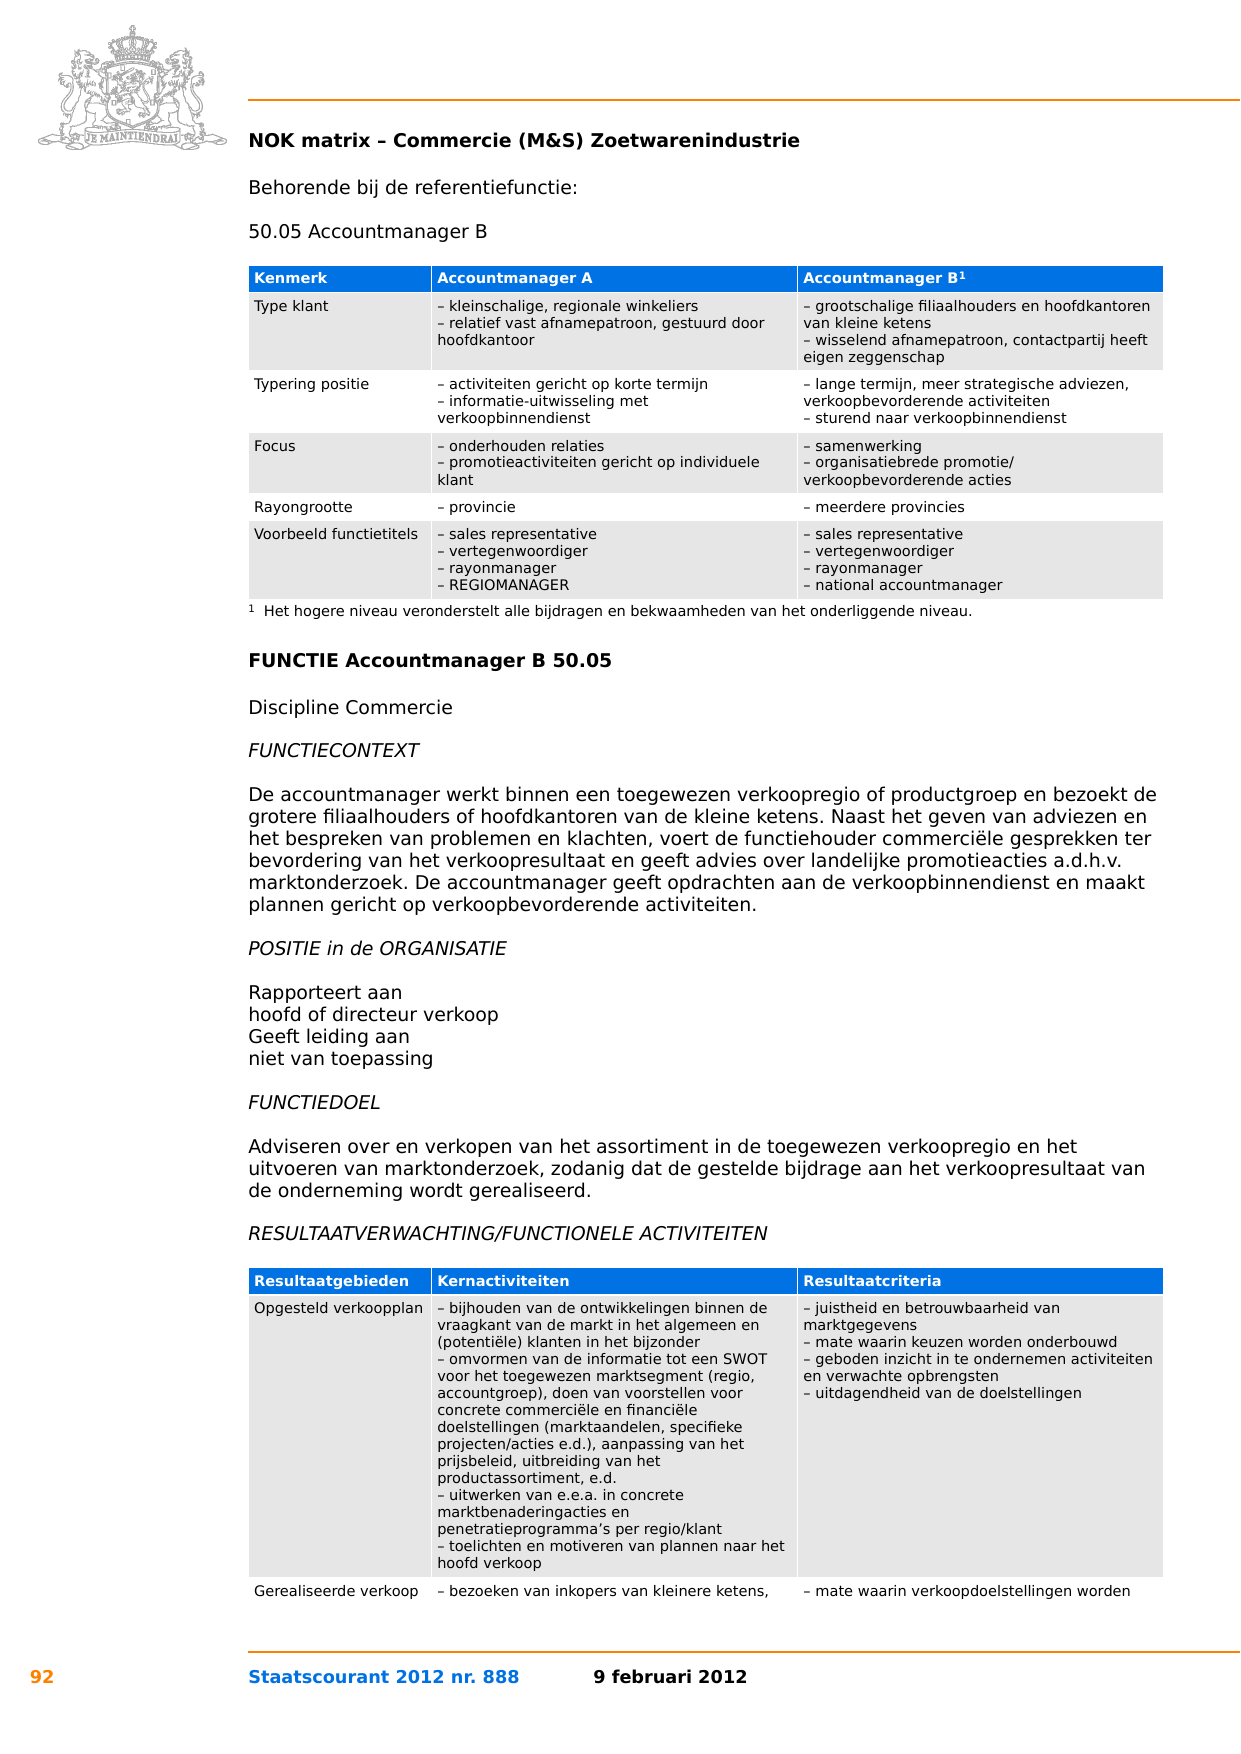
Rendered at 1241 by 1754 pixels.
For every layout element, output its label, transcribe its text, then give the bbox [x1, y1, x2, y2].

text De accountmanager werkt binnen een toegewezen verkoopregio of productgroep en bezoekt de grotere filiaalhouders of hoofdkantoren van de kleine ketens. Naast het geven van adviezen en het bespreken van problemen en klachten, voert de functiehouder commerciële gesprekken ter bevordering van het verkoopresultaat en geeft advies over landelijke promotieacties a.d.h.v. marktonderzoek. De accountmanager geeft opdrachten aan de verkoopbinnendienst en maakt plannen gericht op verkoopbevorderende activiteiten. [248, 784, 1163, 916]
table_cell Rayongrootte [249, 494, 431, 520]
table_header Resultaatgebieden [249, 1268, 431, 1294]
table_cell – mate waarin verkoopdoelstellingen worden [798, 1578, 1163, 1604]
table_cell 1 Het hogere niveau veronderstelt alle bijdragen en bekwaamheden van het onderliggende niveau. [248, 600, 1163, 619]
subtitle NOK matrix – Commercie (M&S) Zoetwarenindustrie [248, 130, 1163, 152]
subtitle FUNCTIEDOEL [248, 1092, 1163, 1114]
text Discipline Commercie [248, 697, 1163, 718]
table_header Kernactiviteiten [432, 1268, 797, 1294]
text Geeft leiding aan [248, 1026, 1163, 1048]
table_cell Voorbeeld functietitels [249, 521, 431, 599]
table_cell – sales representative – vertegenwoordiger – rayonmanager – national accountmanager [798, 521, 1163, 599]
table_cell – provincie [432, 494, 797, 520]
table_cell – onderhouden relaties – promotieactiviteiten gericht op individuele klant [432, 433, 797, 493]
table_cell – kleinschalige, regionale winkeliers – relatief vast afnamepatroon, gestuurd door hoofdkantoor [432, 293, 797, 370]
table_header Accountmanager A [432, 266, 797, 292]
text Behorende bij de referentiefunctie: [248, 177, 1163, 199]
subtitle POSITIE in de ORGANISATIE [248, 938, 1163, 960]
table_cell – samenwerking – organisatiebrede promotie/ verkoopbevorderende acties [798, 433, 1163, 493]
table_header Kenmerk [249, 266, 431, 292]
text hoofd of directeur verkoop [248, 1004, 1163, 1026]
table_cell – bijhouden van de ontwikkelingen binnen de vraagkant van de markt in het algemeen en (potentiële) klanten in het bijzonder – omvormen van de informatie tot een SWOT voor het toegewezen marktsegment (regio, accountgroep), doen van voorstellen voor concrete commerciële en financiële doelstellingen (marktaandelen, specifieke projecten/acties e.d.), aanpassing van het prijsbeleid, uitbreiding van het productassortiment, e.d. – uitwerken van e.e.a. in concrete marktbenaderingacties en penetratieprogramma’s per regio/klant – toelichten en motiveren van plannen naar het hoofd verkoop [432, 1296, 797, 1577]
text Adviseren over en verkopen van het assortiment in de toegewezen verkoopregio en het uitvoeren van marktonderzoek, zodanig dat de gestelde bijdrage aan het verkoopresultaat van de onderneming wordt gerealiseerd. [248, 1136, 1163, 1201]
table_header Accountmanager B1 [798, 266, 1163, 292]
subtitle FUNCTIECONTEXT [248, 740, 1163, 762]
table_cell – bezoeken van inkopers van kleinere ketens, [432, 1578, 797, 1604]
text Rapporteert aan [248, 982, 1163, 1004]
subtitle RESULTAATVERWACHTING/FUNCTIONELE ACTIVITEITEN [248, 1223, 1163, 1245]
table_cell Type klant [249, 293, 431, 370]
text niet van toepassing [248, 1048, 1163, 1070]
table_cell – lange termijn, meer strategische adviezen, verkoopbevorderende activiteiten – sturend naar verkoopbinnendienst [798, 371, 1163, 432]
picture [38, 25, 227, 150]
table_cell – grootschalige filiaalhouders en hoofdkantoren van kleine ketens – wisselend afnamepatroon, contactpartij heeft eigen zeggenschap [798, 293, 1163, 370]
subtitle FUNCTIE Accountmanager B 50.05 [248, 649, 1163, 672]
table_cell – meerdere provincies [798, 494, 1163, 520]
table_cell Focus [249, 433, 431, 493]
table_cell Gerealiseerde verkoop [249, 1578, 431, 1604]
table_cell – sales representative – vertegenwoordiger – rayonmanager – REGIOMANAGER [432, 521, 797, 599]
table_cell Typering positie [249, 371, 431, 432]
table_cell – juistheid en betrouwbaarheid van marktgegevens – mate waarin keuzen worden onderbouwd – geboden inzicht in te ondernemen activiteiten en verwachte opbrengsten – uitdagendheid van de doelstellingen [798, 1296, 1163, 1577]
table_cell Opgesteld verkoopplan [249, 1296, 431, 1577]
table_cell – activiteiten gericht op korte termijn – informatie-uitwisseling met verkoopbinnendienst [432, 371, 797, 432]
text 50.05 Accountmanager B [248, 221, 1163, 243]
table_header Resultaatcriteria [798, 1268, 1163, 1294]
